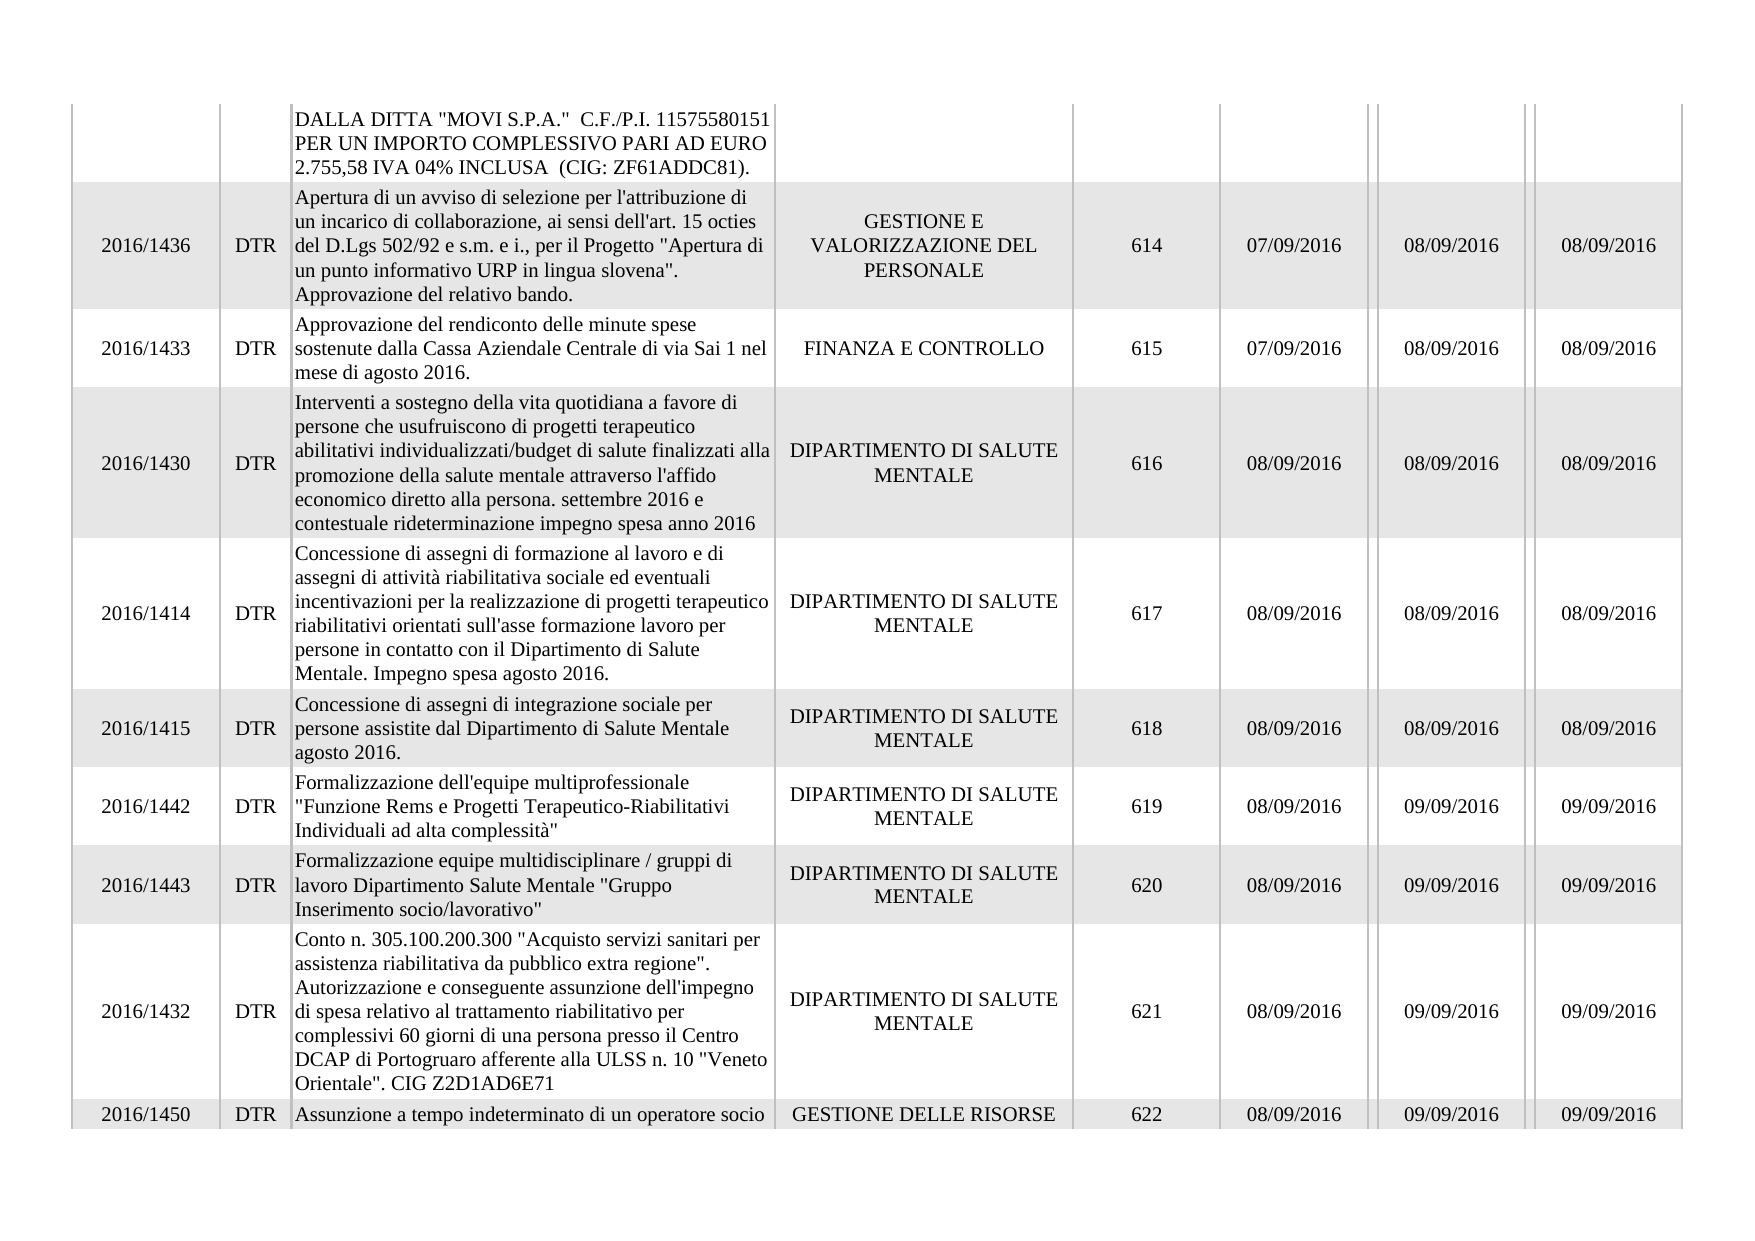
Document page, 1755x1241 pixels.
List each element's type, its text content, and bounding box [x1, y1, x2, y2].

table_cell 08/09/2016 [1221, 387, 1367, 538]
table_cell 2016/1433 [73, 309, 219, 387]
table_cell 08/09/2016 [1379, 689, 1524, 767]
table_cell [1221, 104, 1367, 182]
table_cell 09/09/2016 [1379, 767, 1524, 845]
table_cell DIPARTIMENTO DI SALUTE MENTALE [776, 689, 1072, 767]
table_cell 620 [1074, 845, 1219, 924]
table_cell [1526, 845, 1534, 924]
table_cell DTR [221, 182, 290, 309]
table_cell [1379, 104, 1524, 182]
table_cell 08/09/2016 [1221, 845, 1367, 924]
table_cell 2016/1450 [73, 1099, 219, 1129]
table_cell 08/09/2016 [1221, 689, 1367, 767]
table_cell Formalizzazione equipe multidisciplinare / gruppi di lavoro Dipartimento Salute Mentale "Gruppo Inserimento socio/lavorativo" [293, 845, 774, 924]
table_cell 08/09/2016 [1221, 767, 1367, 845]
table_cell Concessione di assegni di integrazione sociale per persone assistite dal Dipartimento di Salute Mentale agosto 2016. [293, 689, 774, 767]
table_cell 08/09/2016 [1536, 387, 1681, 538]
table_cell 09/09/2016 [1536, 767, 1681, 845]
table_cell 09/09/2016 [1536, 845, 1681, 924]
table_cell [1526, 689, 1534, 767]
table_cell Interventi a sostegno della vita quotidiana a favore di persone che usufruiscono di progetti terapeutico abilitativi individualizzati/budget di salute finalizzati alla promozione della salute mentale attraverso l'affido economico diretto alla persona. settembre 2016 e contestuale rideterminazione impegno spesa anno 2016 [293, 387, 774, 538]
table_cell 08/09/2016 [1536, 309, 1681, 387]
table_cell 08/09/2016 [1379, 309, 1524, 387]
table_cell [1369, 538, 1377, 688]
table_cell [1369, 104, 1377, 182]
table_cell 615 [1074, 309, 1219, 387]
table_cell [1369, 309, 1377, 387]
table_cell [1526, 924, 1534, 1098]
table_cell FINANZA E CONTROLLO [776, 309, 1072, 387]
table_cell DALLA DITTA "MOVI S.P.A." C.F./P.I. 11575580151 PER UN IMPORTO COMPLESSIVO PARI AD EURO 2.755,58 IVA 04% INCLUSA (CIG: ZF61ADDC81). [293, 104, 774, 182]
table_cell 08/09/2016 [1536, 538, 1681, 688]
table_cell [1369, 387, 1377, 538]
table_cell DTR [221, 767, 290, 845]
table_cell GESTIONE DELLE RISORSE [776, 1099, 1072, 1129]
table_cell DIPARTIMENTO DI SALUTE MENTALE [776, 387, 1072, 538]
table_cell 08/09/2016 [1379, 182, 1524, 309]
table_cell [221, 104, 290, 182]
table_cell 2016/1436 [73, 182, 219, 309]
table_cell [776, 104, 1072, 182]
table_cell 09/09/2016 [1536, 924, 1681, 1098]
table_cell 09/09/2016 [1536, 1099, 1681, 1129]
table_cell [1369, 1099, 1377, 1129]
table_cell 09/09/2016 [1379, 845, 1524, 924]
table_cell 616 [1074, 387, 1219, 538]
table_cell 08/09/2016 [1221, 924, 1367, 1098]
table_cell [1526, 104, 1534, 182]
table_cell Apertura di un avviso di selezione per l'attribuzione di un incarico di collaborazione, ai sensi dell'art. 15 octies del D.Lgs 502/92 e s.m. e i., per il Progetto "Apertura di un punto informativo URP in lingua slovena". Approvazione del relativo bando. [293, 182, 774, 309]
table_cell 09/09/2016 [1379, 1099, 1524, 1129]
table_cell DIPARTIMENTO DI SALUTE MENTALE [776, 767, 1072, 845]
table_cell DIPARTIMENTO DI SALUTE MENTALE [776, 845, 1072, 924]
table_cell 08/09/2016 [1221, 1099, 1367, 1129]
table_cell [1536, 104, 1681, 182]
table_cell 07/09/2016 [1221, 309, 1367, 387]
table_cell Concessione di assegni di formazione al lavoro e di assegni di attività riabilitativa sociale ed eventuali incentivazioni per la realizzazione di progetti terapeutico riabilitativi orientati sull'asse formazione lavoro per persone in contatto con il Dipartimento di Salute Mentale. Impegno spesa agosto 2016. [293, 538, 774, 688]
table_cell DTR [221, 538, 290, 688]
table_cell Formalizzazione dell'equipe multiprofessionale "Funzione Rems e Progetti Terapeutico-Riabilitativi Individuali ad alta complessità" [293, 767, 774, 845]
table_cell 08/09/2016 [1221, 538, 1367, 688]
table_cell 618 [1074, 689, 1219, 767]
table_cell 622 [1074, 1099, 1219, 1129]
table_cell [1369, 182, 1377, 309]
table_cell 2016/1415 [73, 689, 219, 767]
table_cell 617 [1074, 538, 1219, 688]
table_cell [1369, 845, 1377, 924]
table_cell Conto n. 305.100.200.300 "Acquisto servizi sanitari per assistenza riabilitativa da pubblico extra regione". Autorizzazione e conseguente assunzione dell'impegno di spesa relativo al trattamento riabilitativo per complessivi 60 giorni di una persona presso il Centro DCAP di Portogruaro afferente alla ULSS n. 10 "Veneto Orientale". CIG Z2D1AD6E71 [293, 924, 774, 1098]
table_cell 09/09/2016 [1379, 924, 1524, 1098]
table_cell [1526, 309, 1534, 387]
table_cell [1074, 104, 1219, 182]
table_cell [1369, 689, 1377, 767]
table_cell 2016/1432 [73, 924, 219, 1098]
table_cell [1369, 767, 1377, 845]
table_cell 619 [1074, 767, 1219, 845]
table_cell 2016/1430 [73, 387, 219, 538]
table_cell [1526, 387, 1534, 538]
table_cell [73, 104, 219, 182]
table_cell DIPARTIMENTO DI SALUTE MENTALE [776, 924, 1072, 1098]
table_cell [1526, 182, 1534, 309]
table_cell DTR [221, 845, 290, 924]
table_cell 614 [1074, 182, 1219, 309]
table_cell 08/09/2016 [1379, 387, 1524, 538]
table_cell DTR [221, 689, 290, 767]
table_cell DTR [221, 924, 290, 1098]
table_cell [1526, 767, 1534, 845]
table_cell Approvazione del rendiconto delle minute spese sostenute dalla Cassa Aziendale Centrale di via Sai 1 nel mese di agosto 2016. [293, 309, 774, 387]
table_cell Assunzione a tempo indeterminato di un operatore socio [293, 1099, 774, 1129]
table_cell 08/09/2016 [1536, 182, 1681, 309]
table_cell DIPARTIMENTO DI SALUTE MENTALE [776, 538, 1072, 688]
table_cell DTR [221, 309, 290, 387]
table_cell 08/09/2016 [1536, 689, 1681, 767]
table_cell 08/09/2016 [1379, 538, 1524, 688]
table_cell 07/09/2016 [1221, 182, 1367, 309]
table_cell 2016/1443 [73, 845, 219, 924]
table_cell 2016/1414 [73, 538, 219, 688]
table_cell 2016/1442 [73, 767, 219, 845]
table_cell [1526, 538, 1534, 688]
table_cell GESTIONE E VALORIZZAZIONE DEL PERSONALE [776, 182, 1072, 309]
table_cell 621 [1074, 924, 1219, 1098]
table_cell DTR [221, 1099, 290, 1129]
table_cell [1369, 924, 1377, 1098]
table_cell [1526, 1099, 1534, 1129]
table_cell DTR [221, 387, 290, 538]
